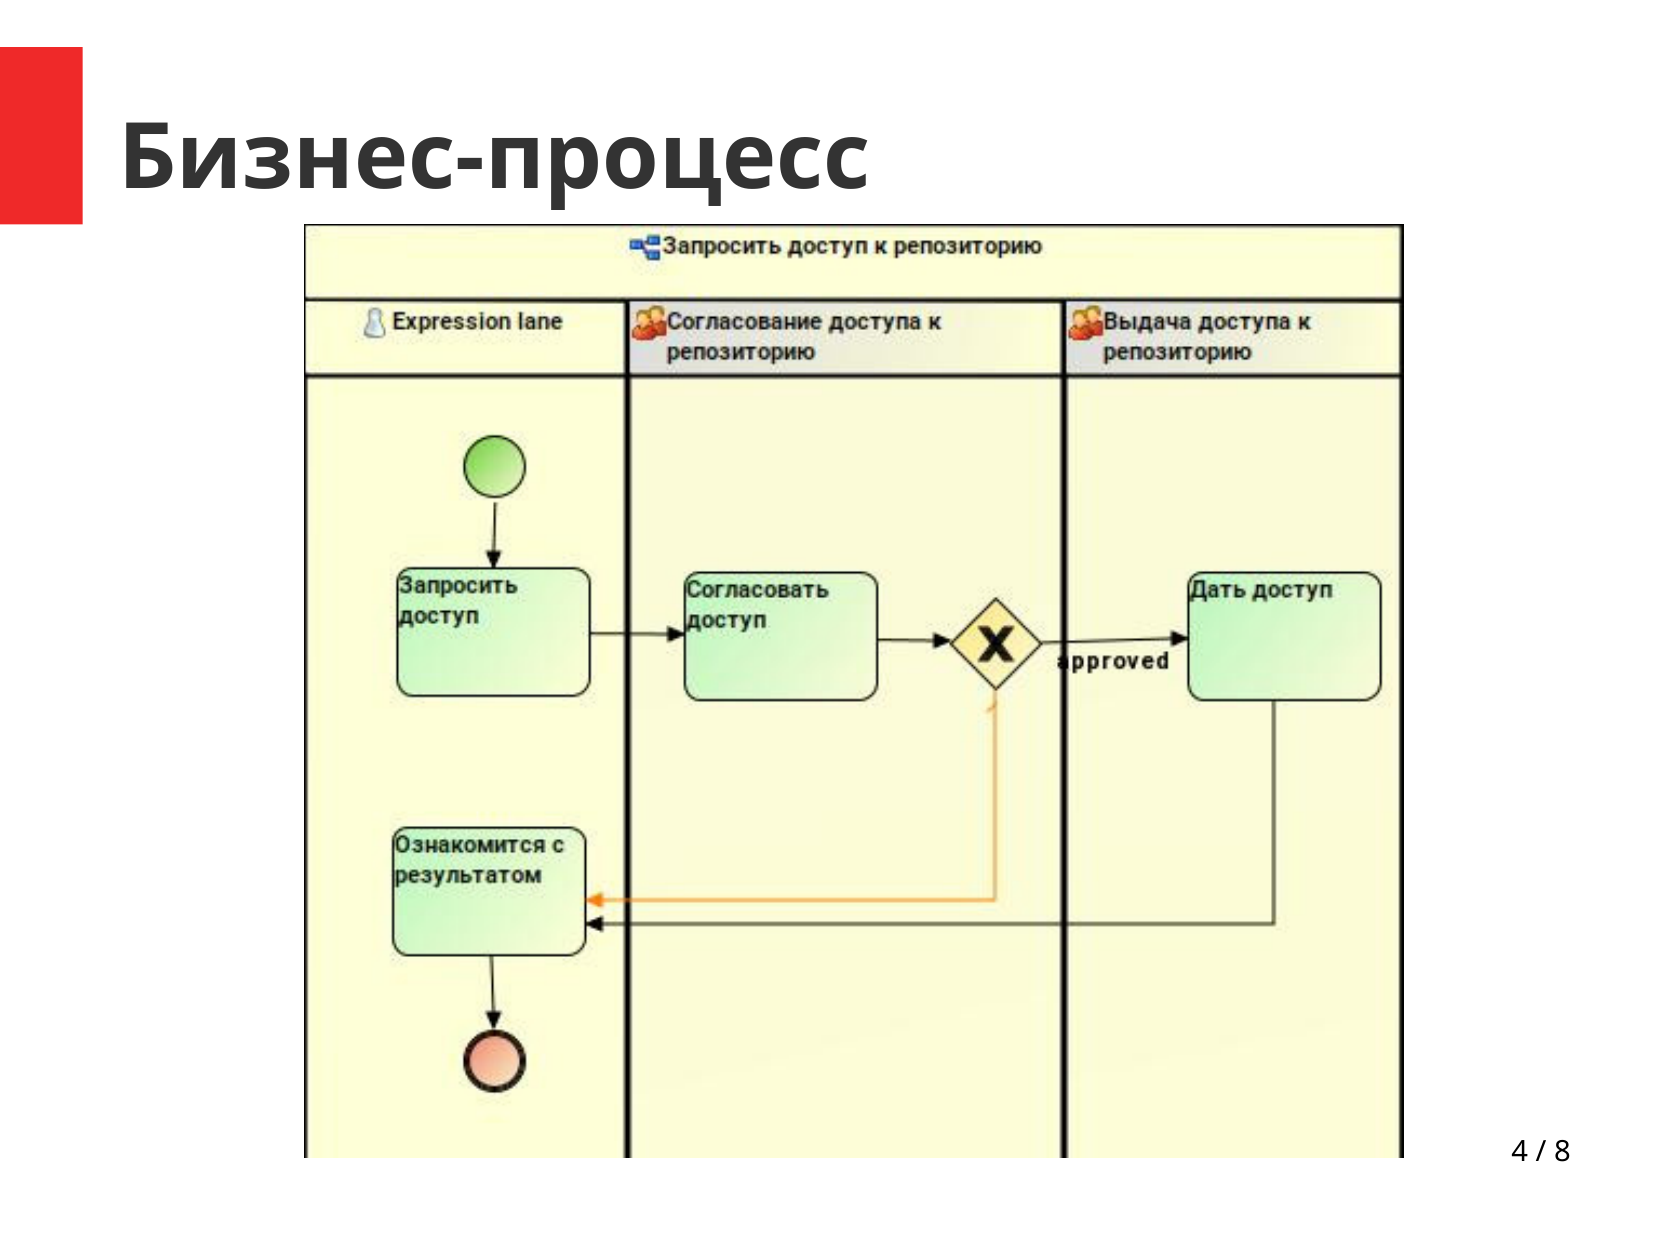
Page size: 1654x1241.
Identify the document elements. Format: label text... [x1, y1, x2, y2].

title Бизнес-процесс [118, 49, 1571, 257]
picture [304, 224, 1404, 1158]
